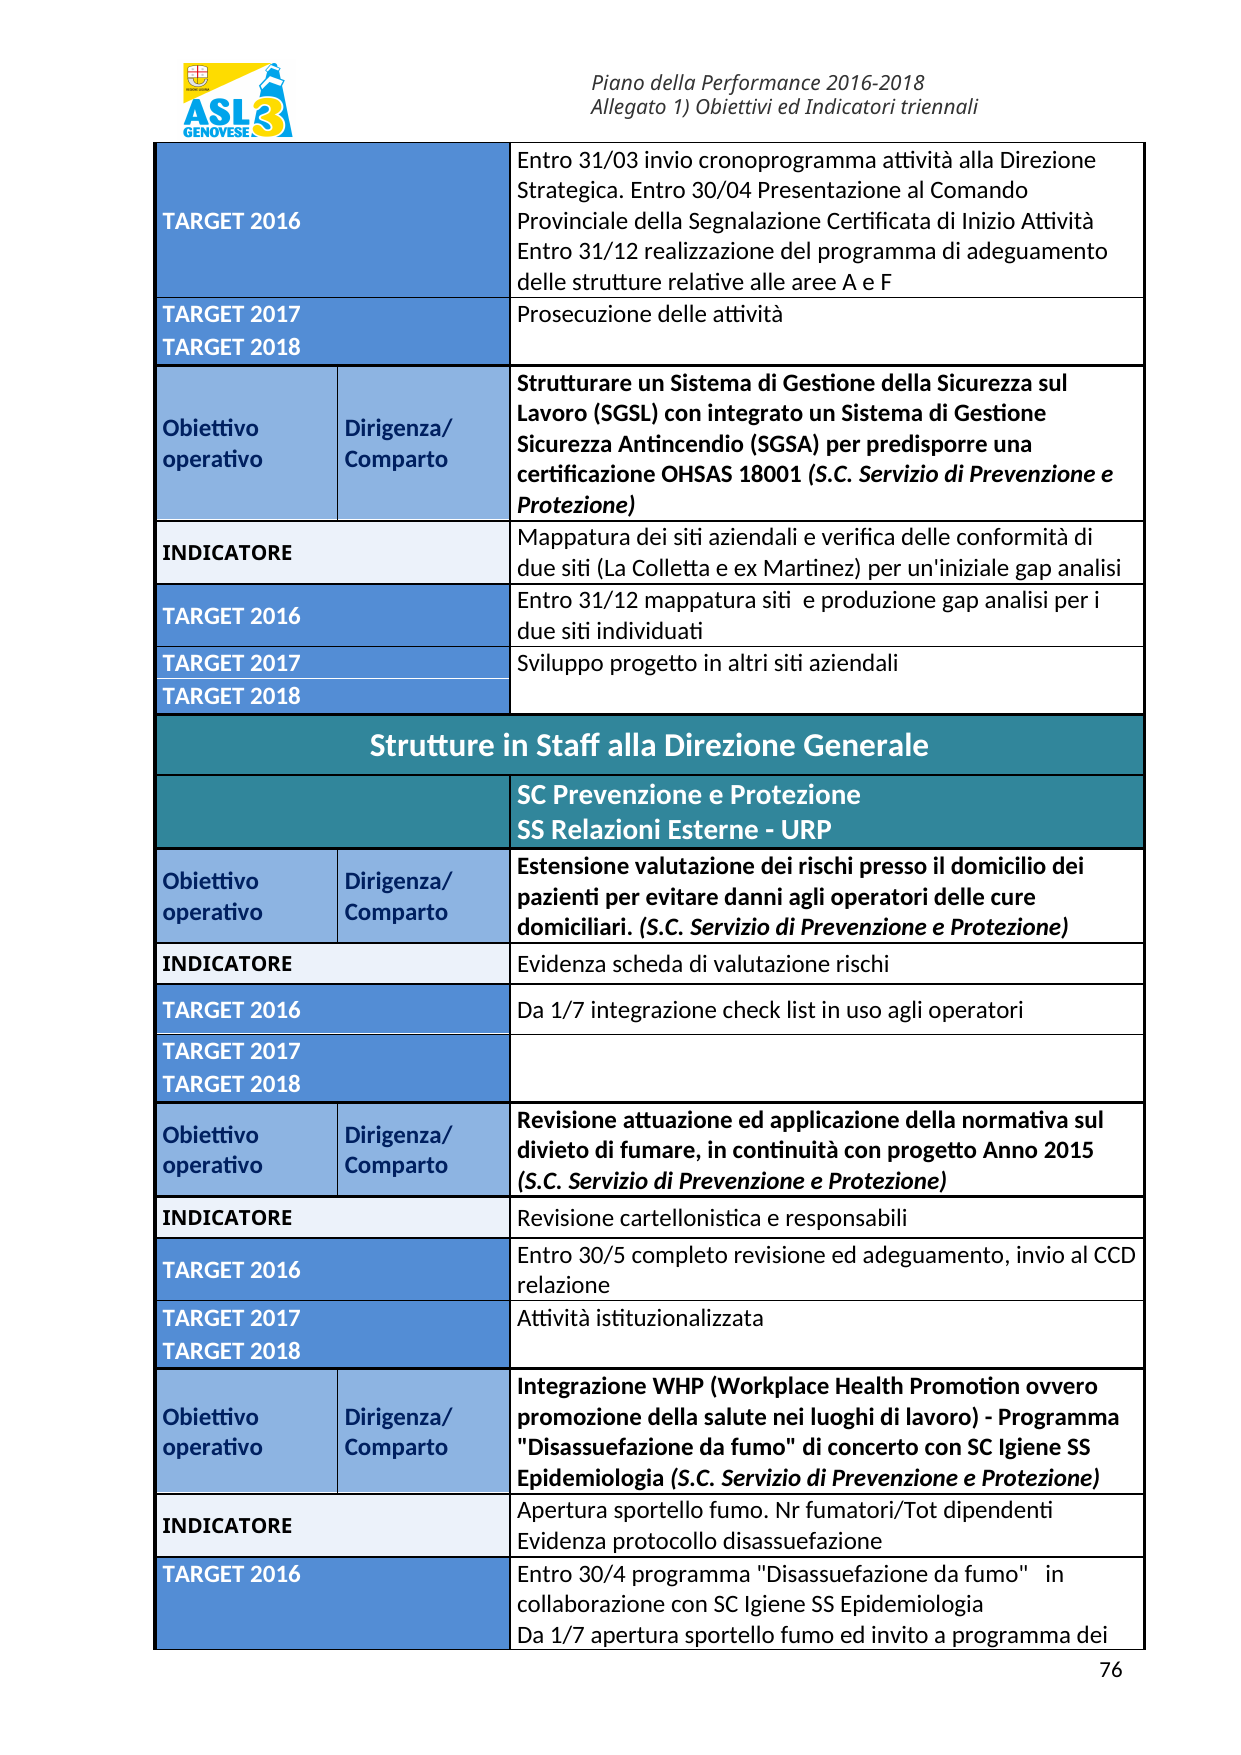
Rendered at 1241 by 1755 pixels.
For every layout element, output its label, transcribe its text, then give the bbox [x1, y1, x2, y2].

table_cell [337, 985, 509, 1033]
table_cell Strutture in Staff alla Direzione Generale [157, 716, 1143, 774]
table_cell TARGET 2017 [157, 1301, 337, 1333]
table_cell [337, 647, 509, 678]
table_cell [337, 298, 509, 329]
table_cell [337, 1558, 509, 1649]
table_cell INDICATORE [157, 522, 509, 583]
table_cell [511, 1333, 1143, 1367]
table_cell [157, 776, 337, 847]
table_cell Entro 31/12 mappatura siti e produzione gap analisi per i due siti individuati [511, 585, 1143, 646]
table_cell Mappatura dei siti aziendali e verifica delle conformità di due siti (La Colletta e ex Martinez) per un'iniziale gap analisi [511, 522, 1143, 583]
table_cell [511, 679, 1143, 713]
table_cell Evidenza scheda di valutazione rischi [511, 944, 1143, 983]
table_cell TARGET 2018 [157, 329, 337, 364]
table_cell TARGET 2016 [157, 1558, 337, 1649]
table_cell TARGET 2018 [157, 1333, 337, 1367]
table_cell Integrazione WHP (Workplace Health Promotion ovvero promozione della salute nei luoghi di lavoro) - Programma "Disassuefazione da fumo" di concerto con SC Igiene SS Epidemiologia (S.C. Servizio di Prevenzione e Protezione) [511, 1370, 1143, 1492]
table_cell INDICATORE [157, 1198, 509, 1237]
table_cell INDICATORE [157, 944, 509, 983]
table_cell Obiettivo operativo [157, 1370, 337, 1492]
table_cell Obiettivo operativo [157, 1104, 337, 1195]
table_cell [337, 1035, 509, 1066]
table_cell TARGET 2017 [157, 647, 337, 678]
table_cell [337, 1333, 509, 1367]
table_cell [337, 776, 509, 847]
table_cell TARGET 2016 [157, 1239, 337, 1300]
table_cell Revisione attuazione ed applicazione della normativa sul divieto di fumare, in continuità con progetto Anno 2015 (S.C. Servizio di Prevenzione e Protezione) [511, 1104, 1143, 1195]
table_cell Strutturare un Sistema di Gestione della Sicurezza sul Lavoro (SGSL) con integrato un Sistema di Gestione Sicurezza Antincendio (SGSA) per predisporre una certificazione OHSAS 18001 (S.C. Servizio di Prevenzione e Protezione) [511, 367, 1143, 519]
table_cell TARGET 2018 [157, 679, 337, 713]
table_cell TARGET 2016 [157, 585, 337, 646]
table_cell TARGET 2016 [157, 143, 337, 297]
table_cell Revisione cartellonistica e responsabili [511, 1198, 1143, 1237]
table_cell Da 1/7 integrazione check list in uso agli operatori [511, 985, 1143, 1033]
table_cell Prosecuzione delle attività [511, 298, 1143, 329]
table_cell Dirigenza/ Comparto [338, 1104, 509, 1195]
table_cell Obiettivo operativo [157, 367, 337, 519]
table_cell Obiettivo operativo [157, 850, 337, 942]
table_cell SC Prevenzione e Protezione SS Relazioni Esterne - URP [511, 776, 1143, 847]
table_cell Dirigenza/ Comparto [338, 850, 509, 942]
table_cell TARGET 2017 [157, 1035, 337, 1066]
table_cell [337, 585, 509, 646]
table_cell INDICATORE [157, 1495, 509, 1556]
table_cell Dirigenza/ Comparto [338, 1370, 509, 1492]
table_cell [337, 1066, 509, 1101]
table_cell [511, 1066, 1143, 1101]
table_cell TARGET 2018 [157, 1066, 337, 1101]
table_cell Entro 30/5 completo revisione ed adeguamento, invio al CCD relazione [511, 1239, 1143, 1300]
table_cell [337, 1239, 509, 1300]
table_cell Entro 31/03 invio cronoprogramma attività alla Direzione Strategica. Entro 30/04 Presentazione al Comando Provinciale della Segnalazione Certificata di Inizio Attività Entro 31/12 realizzazione del programma di adeguamento delle strutture relative alle aree A e F [511, 143, 1143, 297]
table_cell Apertura sportello fumo. Nr fumatori/Tot dipendenti Evidenza protocollo disassuefazione [511, 1495, 1143, 1556]
table_cell Sviluppo progetto in altri siti aziendali [511, 647, 1143, 678]
table_cell [337, 1301, 509, 1333]
table_cell Attività istituzionalizzata [511, 1301, 1143, 1333]
table_cell Dirigenza/ Comparto [338, 367, 509, 519]
table_cell [511, 329, 1143, 364]
table_cell Estensione valutazione dei rischi presso il domicilio dei pazienti per evitare danni agli operatori delle cure domiciliari. (S.C. Servizio di Prevenzione e Protezione) [511, 850, 1143, 942]
table_cell TARGET 2016 [157, 985, 337, 1033]
table_cell Entro 30/4 programma "Disassuefazione da fumo" in collaborazione con SC Igiene SS Epidemiologia Da 1/7 apertura sportello fumo ed invito a programma dei [511, 1558, 1143, 1649]
table_cell TARGET 2017 [157, 298, 337, 329]
table_cell [511, 1035, 1143, 1066]
table_cell [337, 679, 509, 713]
table_cell [337, 329, 509, 364]
table_cell [337, 143, 509, 297]
